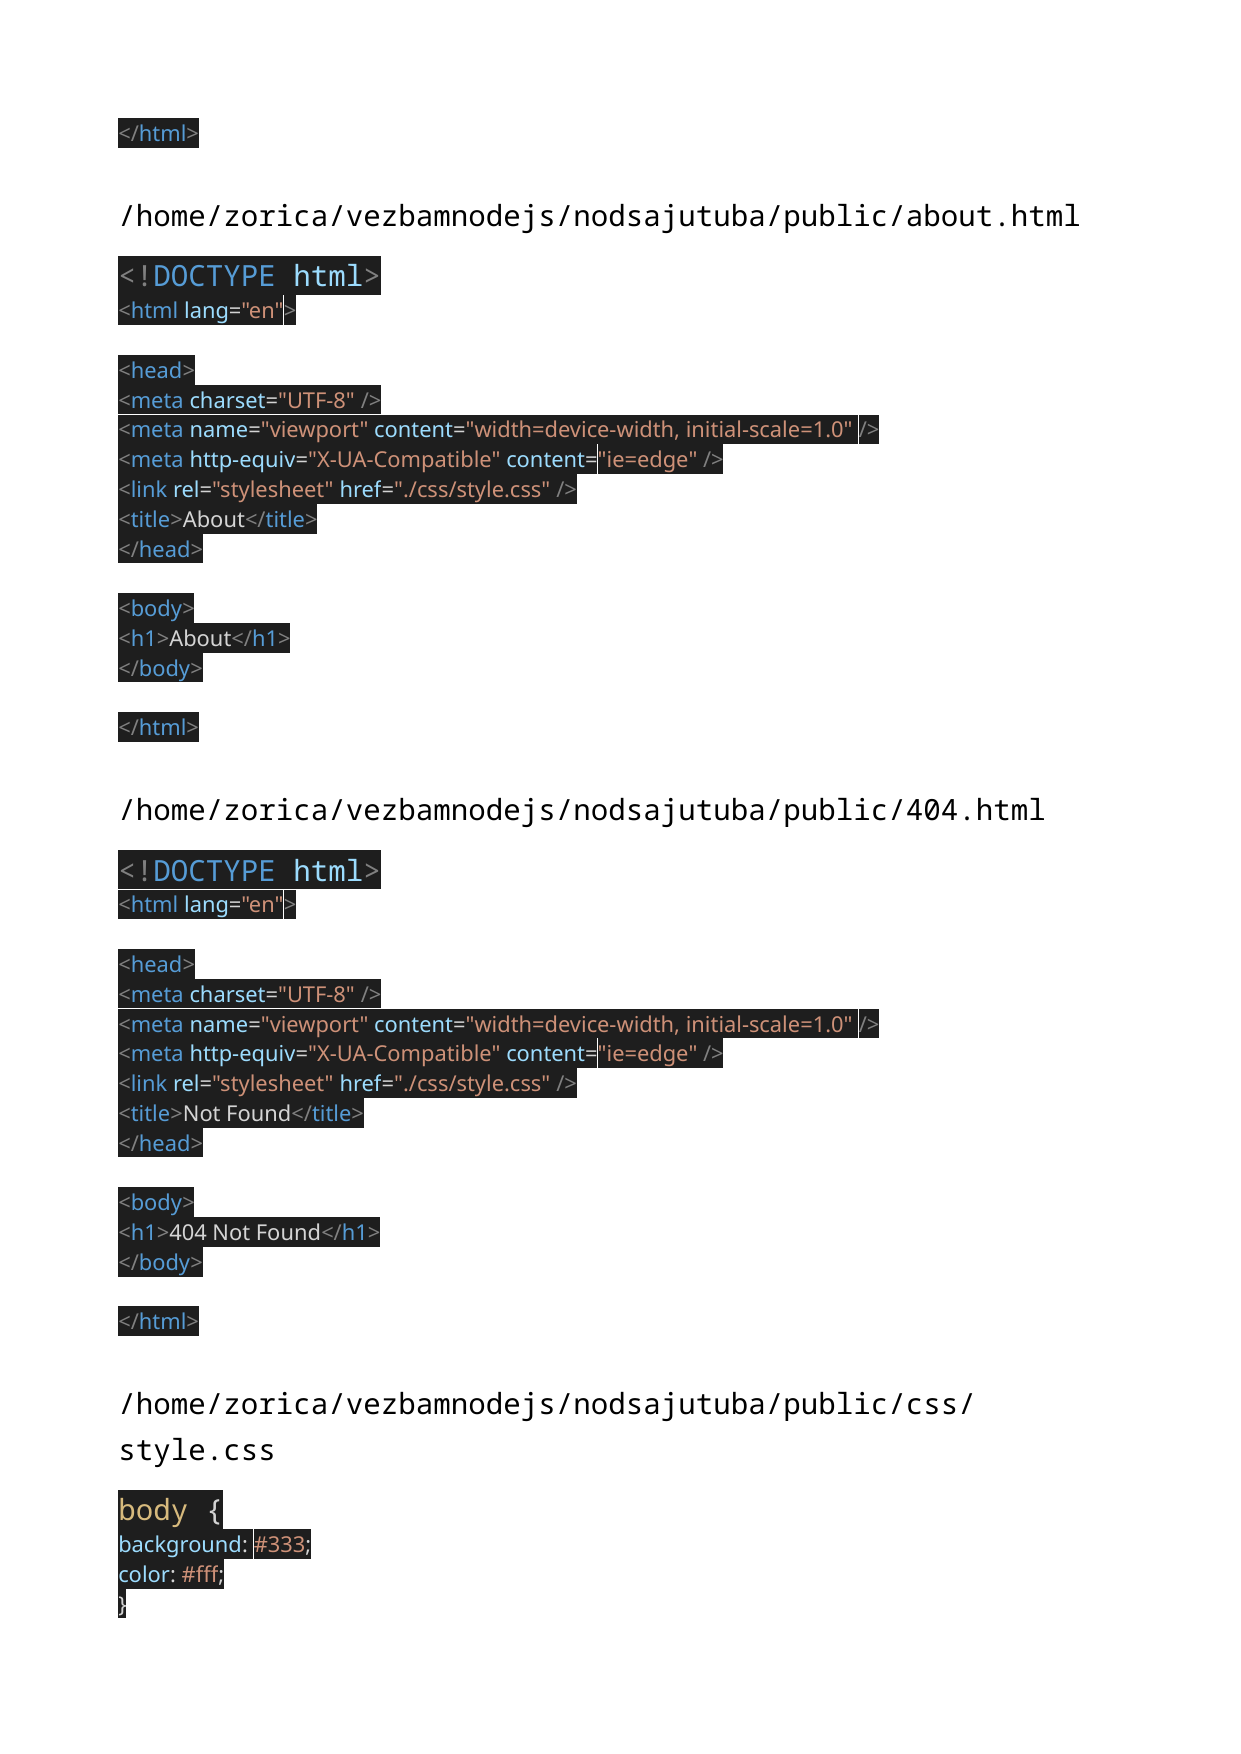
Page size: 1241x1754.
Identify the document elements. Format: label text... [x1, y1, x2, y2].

text </body> [118, 1247, 1122, 1277]
text <meta http-equiv="X-UA-Compatible" content="ie=edge" /> [118, 444, 1122, 474]
text </head> [118, 1128, 1122, 1157]
text <meta charset="UTF-8" /> [118, 385, 1122, 414]
text color: #fff; [118, 1559, 1122, 1589]
text <!DOCTYPE html> [118, 256, 1122, 295]
text </html> [118, 712, 1122, 742]
text } [118, 1589, 1122, 1618]
text <html lang="en"> [118, 295, 1122, 325]
text <h1>About</h1> [118, 623, 1122, 653]
text <head> [118, 355, 1122, 385]
text /home/zorica/vezbamnodejs/nodsajutuba/public/css/style.css [118, 1384, 1122, 1469]
text </html> [118, 118, 1122, 148]
text <body> [118, 1187, 1122, 1217]
text </html> [118, 1306, 1122, 1336]
text <meta http-equiv="X-UA-Compatible" content="ie=edge" /> [118, 1038, 1122, 1068]
text body { [118, 1489, 1122, 1529]
text <html lang="en"> [118, 889, 1122, 919]
text <head> [118, 949, 1122, 979]
text /home/zorica/vezbamnodejs/nodsajutuba/public/404.html [118, 789, 1122, 829]
text </head> [118, 534, 1122, 563]
text <body> [118, 593, 1122, 623]
text <meta name="viewport" content="width=device-width, initial-scale=1.0" /> [118, 1008, 1122, 1038]
text <link rel="stylesheet" href="./css/style.css" /> [118, 474, 1122, 504]
text <!DOCTYPE html> [118, 850, 1122, 889]
text <title>About</title> [118, 504, 1122, 534]
text <h1>404 Not Found</h1> [118, 1217, 1122, 1247]
text <link rel="stylesheet" href="./css/style.css" /> [118, 1068, 1122, 1098]
text <meta charset="UTF-8" /> [118, 979, 1122, 1008]
text <meta name="viewport" content="width=device-width, initial-scale=1.0" /> [118, 414, 1122, 444]
text background: #333; [118, 1529, 1122, 1559]
text /home/zorica/vezbamnodejs/nodsajutuba/public/about.html [118, 196, 1122, 235]
text </body> [118, 653, 1122, 682]
text <title>Not Found</title> [118, 1098, 1122, 1128]
